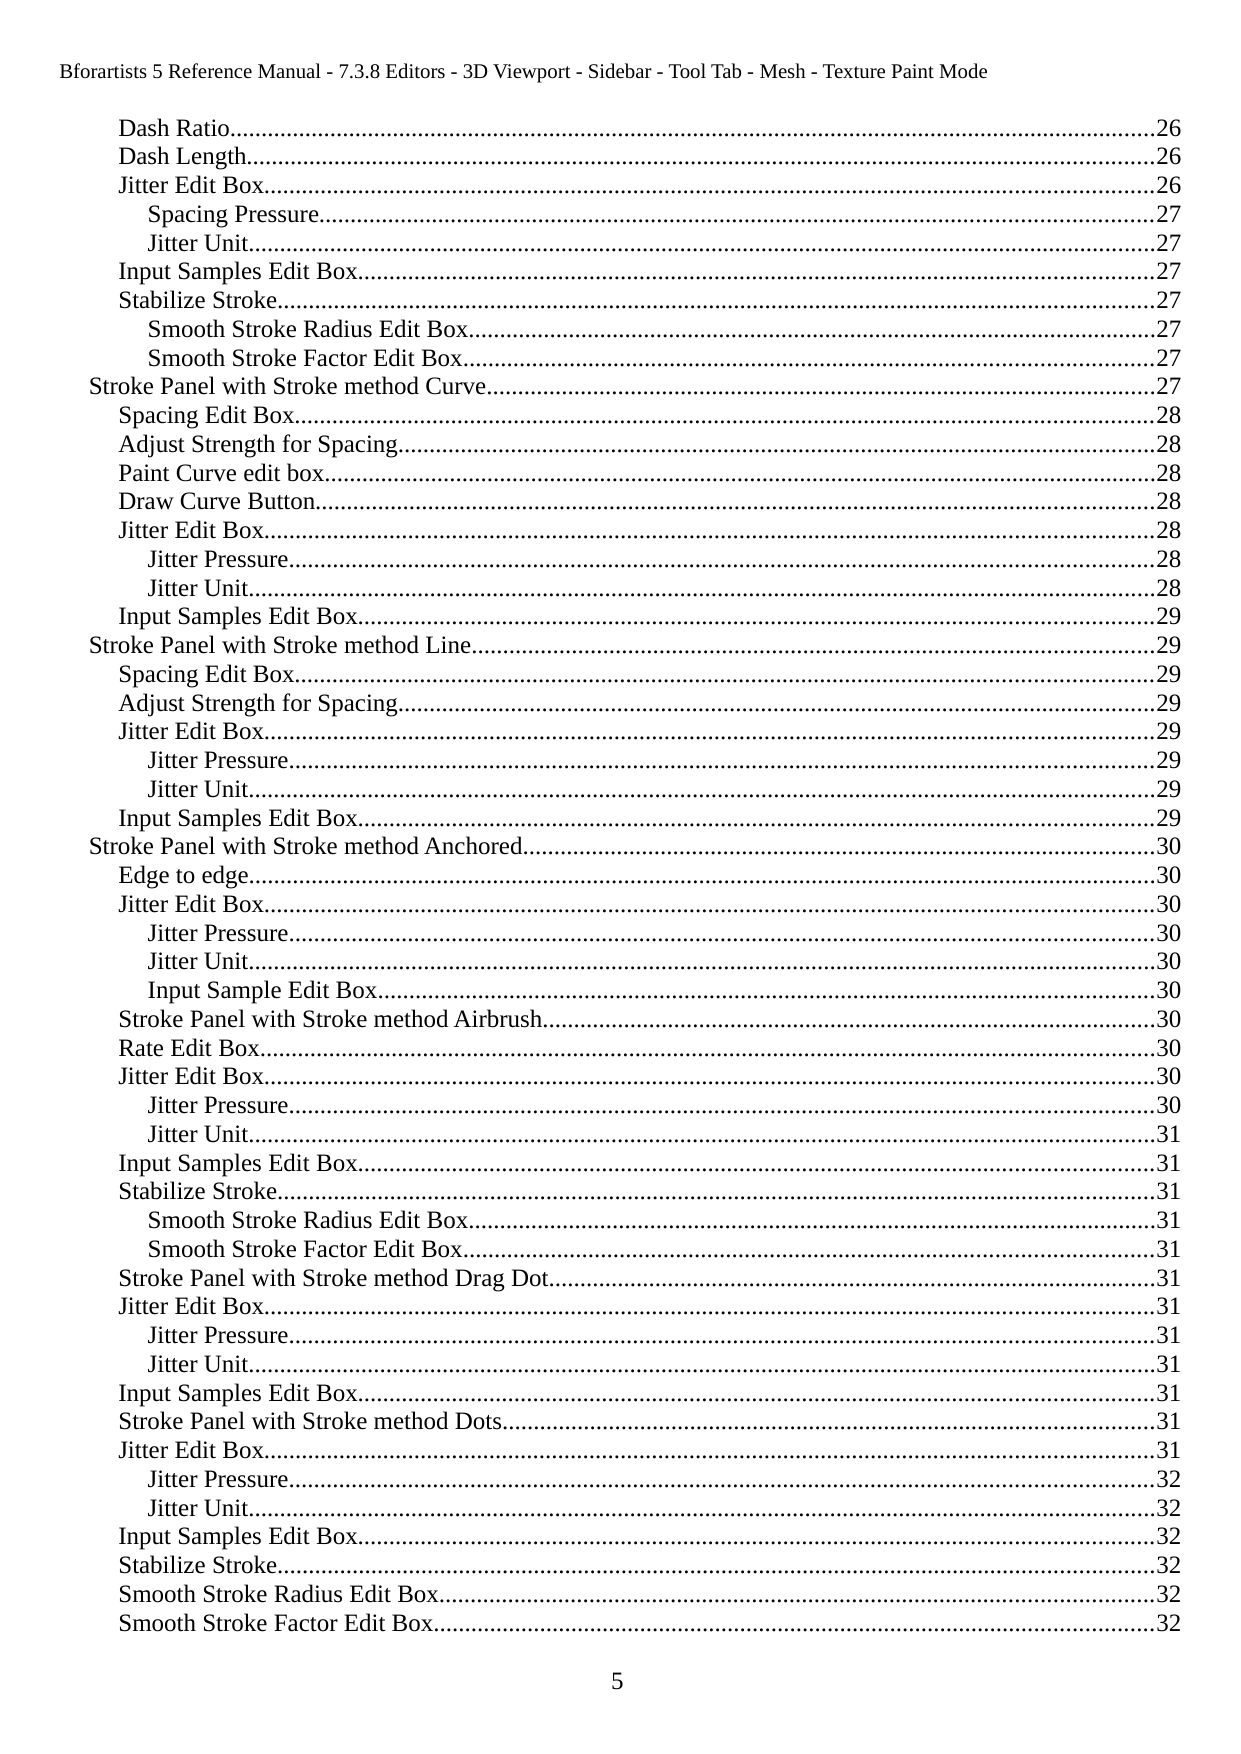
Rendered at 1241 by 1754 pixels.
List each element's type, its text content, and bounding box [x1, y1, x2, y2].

text Rate Edit Box 30 [118, 1033, 1181, 1061]
text Paint Curve edit box 28 [118, 458, 1181, 486]
text Spacing Edit Box 29 [118, 659, 1181, 688]
text Adjust Strength for Spacing 29 [118, 688, 1181, 716]
text Smooth Stroke Radius Edit Box 31 [147, 1205, 1181, 1234]
text Input Samples Edit Box 29 [118, 803, 1181, 831]
text Jitter Edit Box 26 [118, 170, 1181, 199]
text Jitter Edit Box 31 [118, 1435, 1181, 1464]
text Edge to edge 30 [118, 860, 1181, 889]
text Jitter Unit 28 [147, 573, 1181, 601]
text Jitter Unit 32 [147, 1493, 1181, 1521]
text Input Samples Edit Box 31 [118, 1378, 1181, 1406]
text Stroke Panel with Stroke method Anchored 30 [88, 831, 1181, 860]
text Smooth Stroke Factor Edit Box 32 [118, 1608, 1181, 1636]
text Smooth Stroke Factor Edit Box 31 [147, 1234, 1181, 1263]
text Draw Curve Button 28 [118, 486, 1181, 515]
text Jitter Unit 31 [147, 1349, 1181, 1378]
text Stabilize Stroke 27 [118, 285, 1181, 314]
text Input Samples Edit Box 27 [118, 256, 1181, 285]
text Stabilize Stroke 31 [118, 1176, 1181, 1205]
text Jitter Pressure 31 [147, 1320, 1181, 1349]
text Stroke Panel with Stroke method Airbrush 30 [118, 1004, 1181, 1033]
text Stroke Panel with Stroke method Drag Dot 31 [118, 1263, 1181, 1291]
text Adjust Strength for Spacing 28 [118, 429, 1181, 458]
text Jitter Pressure 29 [147, 745, 1181, 774]
text Jitter Pressure 28 [147, 544, 1181, 573]
text Jitter Pressure 30 [147, 918, 1181, 946]
text Dash Length 26 [118, 141, 1181, 170]
text Input Samples Edit Box 32 [118, 1521, 1181, 1550]
text Jitter Edit Box 30 [118, 889, 1181, 918]
text Stabilize Stroke 32 [118, 1550, 1181, 1579]
text Stroke Panel with Stroke method Dots 31 [118, 1406, 1181, 1435]
text Jitter Edit Box 30 [118, 1061, 1181, 1090]
text Smooth Stroke Radius Edit Box 32 [118, 1579, 1181, 1608]
text Input Sample Edit Box 30 [147, 975, 1181, 1004]
text Stroke Panel with Stroke method Curve 27 [88, 371, 1181, 400]
text Jitter Pressure 32 [147, 1464, 1181, 1493]
text Spacing Pressure 27 [147, 199, 1181, 228]
text Jitter Unit 29 [147, 774, 1181, 803]
text Input Samples Edit Box 31 [118, 1148, 1181, 1176]
text Jitter Edit Box 31 [118, 1291, 1181, 1320]
text Jitter Unit 27 [147, 228, 1181, 256]
text Dash Ratio 26 [118, 113, 1181, 141]
text Input Samples Edit Box 29 [118, 601, 1181, 630]
text Jitter Unit 30 [147, 946, 1181, 975]
text Jitter Pressure 30 [147, 1090, 1181, 1119]
text Jitter Edit Box 28 [118, 515, 1181, 544]
text Jitter Unit 31 [147, 1119, 1181, 1148]
text Spacing Edit Box 28 [118, 400, 1181, 429]
text Smooth Stroke Factor Edit Box 27 [147, 343, 1181, 371]
text Jitter Edit Box 29 [118, 716, 1181, 745]
text Stroke Panel with Stroke method Line 29 [88, 630, 1181, 659]
text Smooth Stroke Radius Edit Box 27 [147, 314, 1181, 343]
